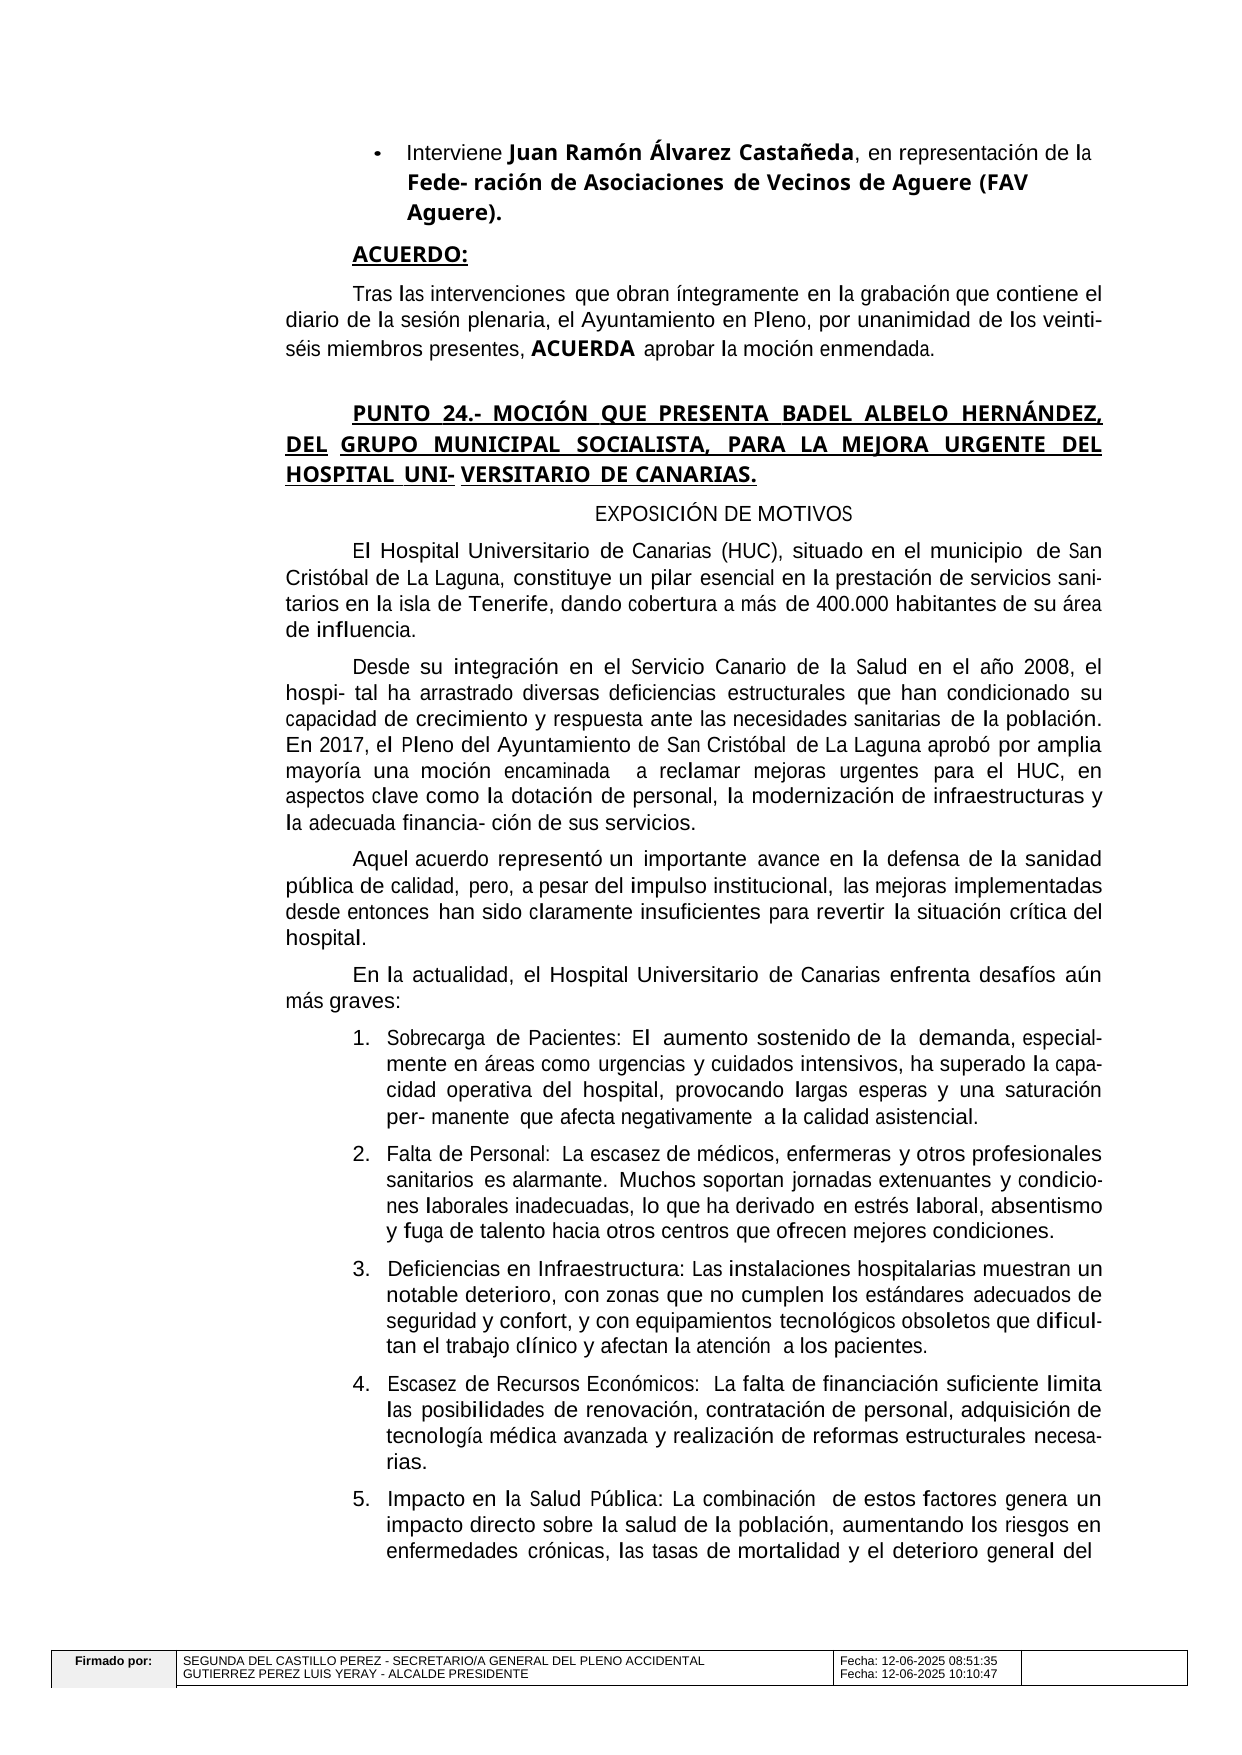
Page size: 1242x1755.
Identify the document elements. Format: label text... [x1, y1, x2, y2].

text ACUERDO: [352, 239, 1202, 269]
text Aquel acuerdo representó un importante avance en la defensa de la sanidad pública de calidad, pero, a pesar del impulso institucional, las mejoras implementadas desde entonces han sido claramente insuficientes para revertir la situación crítica del hospital. [285, 846, 1103, 950]
text 5. Impacto en la Salud Pública: La combinación de estos factores genera un impacto directo sobre la salud de la población, aumentando los riesgos en enfermedades crónicas, las tasas de mortalidad y el deterioro general del [352, 1486, 1102, 1563]
table_header SEGUNDA DEL CASTILLO PEREZ - SECRETARIO/A GENERAL DEL PLENO ACCIDENTAL GUTIERREZ PEREZ LUIS YERAY - ALCALDE PRESIDENTE [177, 1651, 833, 1685]
text En la actualidad, el Hospital Universitario de Canarias enfrenta desafíos aún más graves: [285, 962, 1102, 1013]
text PUNTO 24.- MOCIÓN QUE PRESENTA BADEL ALBELO HERNÁNDEZ, DEL GRUPO MUNICIPAL SOCIALISTA, PARA LA MEJORA URGENTE DEL HOSPITAL UNI- VERSITARIO DE CANARIAS. [285, 398, 1103, 489]
text 2. Falta de Personal: La escasez de médicos, enfermeras y otros profesionales sanitarios es alarmante. Muchos soportan jornadas extenuantes y condicio- nes laborales inadecuadas, lo que ha derivado en estrés laboral, absentismo y fuga de talento hacia otros centros que ofrecen mejores condiciones. [352, 1141, 1102, 1244]
text Tras las intervenciones que obran íntegramente en la grabación que contiene el diario de la sesión plenaria, el Ayuntamiento en Pleno, por unanimidad de los veinti- séis miembros presentes, ACUERDA aprobar la moción enmendada. [285, 281, 1103, 363]
table_header Fecha: 12-06-2025 08:51:35 Fecha: 12-06-2025 10:10:47 [834, 1651, 1021, 1685]
table_header [1022, 1651, 1187, 1685]
text Desde su integración en el Servicio Canario de la Salud en el año 2008, el hospi- tal ha arrastrado diversas deficiencias estructurales que han condicionado su capacidad de crecimiento y respuesta ante las necesidades sanitarias de la población. En 2017, el Pleno del Ayuntamiento de San Cristóbal de La Laguna aprobó por amplia mayoría una moción encaminada a reclamar mejoras urgentes para el HUC, en aspectos clave como la dotación de personal, la modernización de infraestructuras y la adecuada financia- ción de sus servicios. [285, 654, 1102, 834]
text 3. Deficiencias en Infraestructura: Las instalaciones hospitalarias muestran un notable deterioro, con zonas que no cumplen los estándares adecuados de seguridad y confort, y con equipamientos tecnológicos obsoletos que dificul- tan el trabajo clínico y afectan la atención a los pacientes. [352, 1256, 1103, 1359]
text 4. Escasez de Recursos Económicos: La falta de financiación suficiente limita las posibilidades de renovación, contratación de personal, adquisición de tecnología médica avanzada y realización de reformas estructurales necesa- rias. [352, 1370, 1102, 1474]
text • Interviene Juan Ramón Álvarez Castañeda, en representación de la Fede- ración de Asociaciones de Vecinos de Aguere (FAV Aguere). [373, 137, 1103, 227]
text El Hospital Universitario de Canarias (HUC), situado en el municipio de San Cristóbal de La Laguna, constituye un pilar esencial en la prestación de servicios sani- tarios en la isla de Tenerife, dando cobertura a más de 400.000 habitantes de su área de influencia. [285, 538, 1103, 642]
table_header Firmado por: [52, 1651, 176, 1685]
text EXPOSICIÓN DE MOTIVOS [595, 501, 1202, 526]
text 1. Sobrecarga de Pacientes: El aumento sostenido de la demanda, especial- mente en áreas como urgencias y cuidados intensivos, ha superado la capa- cidad operativa del hospital, provocando largas esperas y una saturación per- manente que afecta negativamente a la calidad asistencial. [352, 1025, 1102, 1129]
